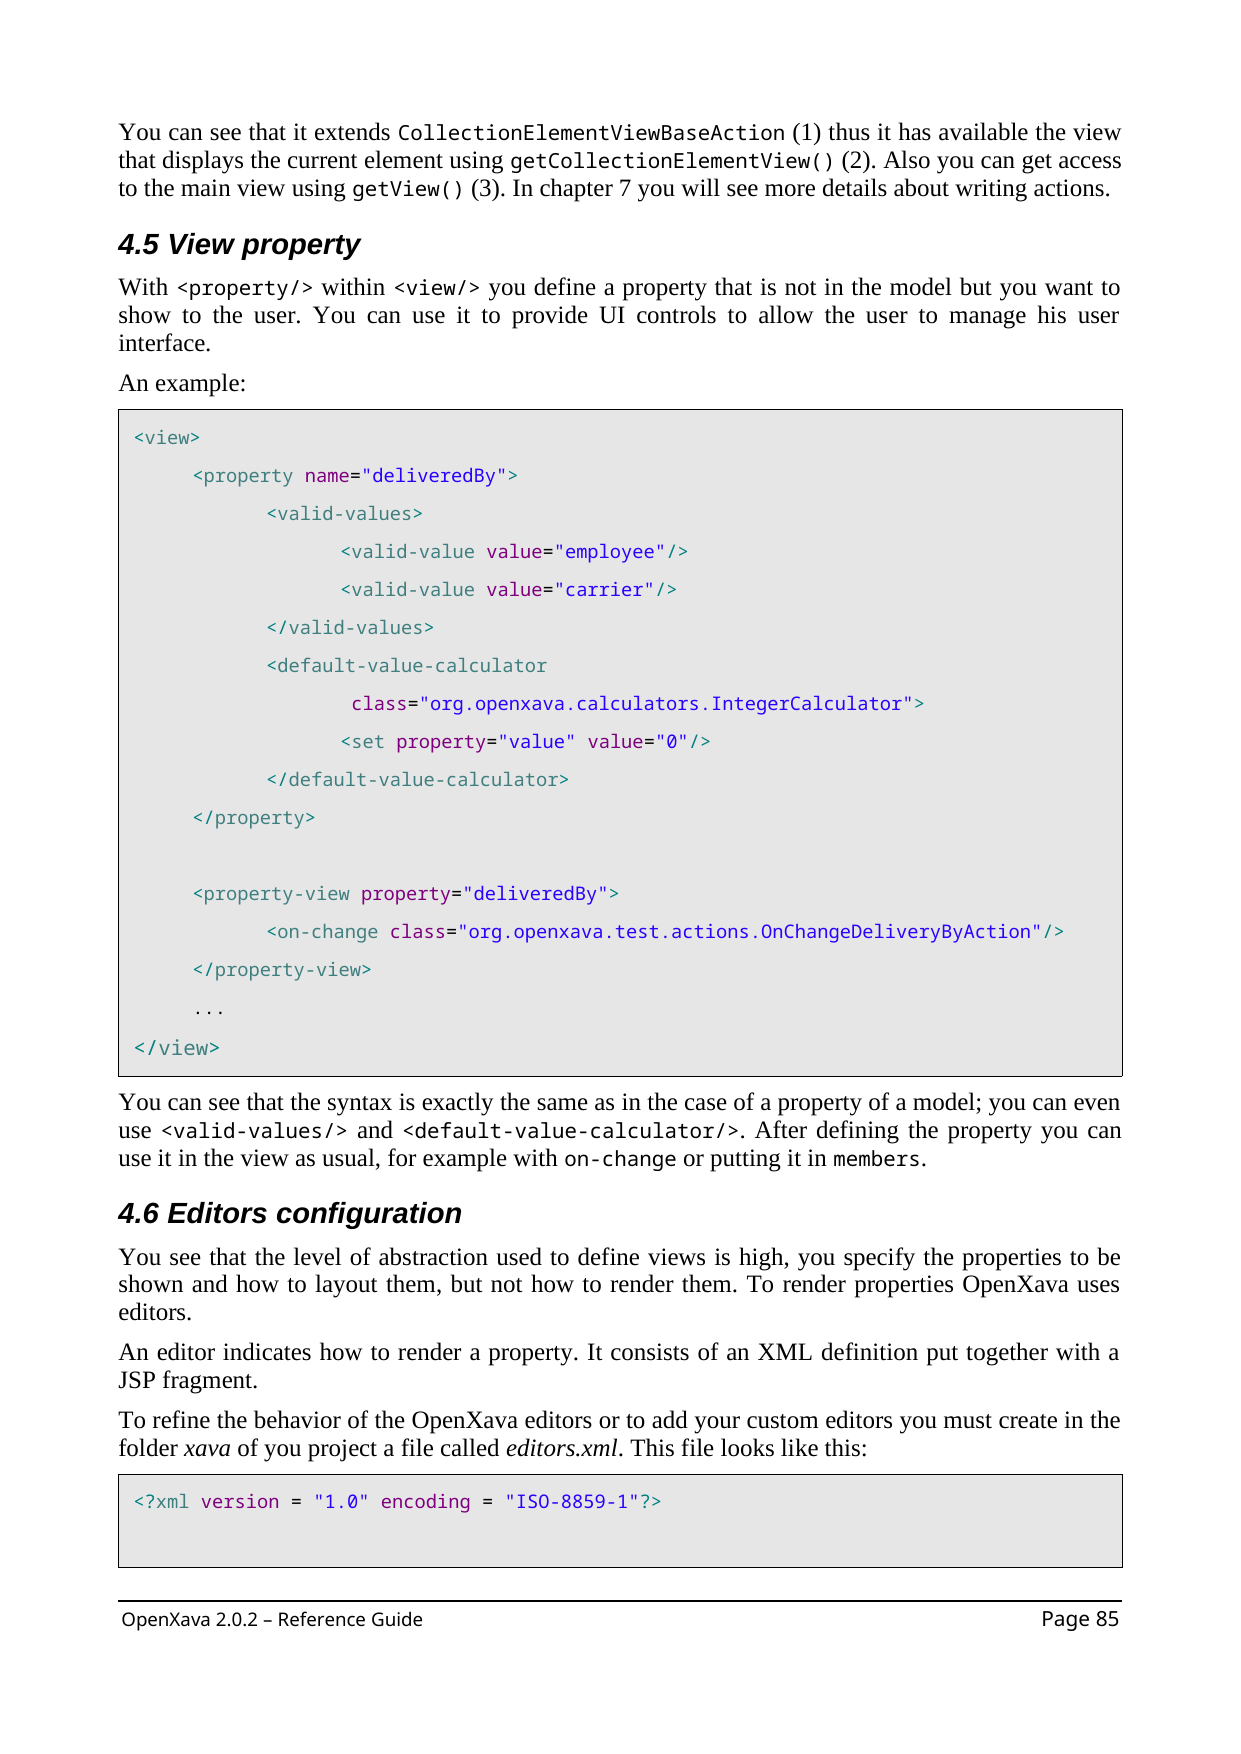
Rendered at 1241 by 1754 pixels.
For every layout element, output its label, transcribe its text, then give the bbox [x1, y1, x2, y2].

text <property-view property="deliveredBy"> [119, 866, 1122, 904]
text You see that the level of abstraction used to define views is high, you specify the properties to be shown and how to layout them, but not how to render them. To render properties OpenXava uses editors. [118, 1243, 1122, 1326]
text An editor indicates how to render a property. It consists of an XML definition put together with a JSP fragment. [118, 1338, 1122, 1394]
text You can see that the syntax is exactly the same as in the case of a property of a model; you can even use <valid-values/> and <default-value-calculator/>. After defining the property you can use it in the view as usual, for example with on-change or putting it in members. [118, 1088, 1122, 1172]
text ... [119, 980, 1122, 1018]
text <property name="deliveredBy"> [119, 447, 1122, 485]
text <?xml version = "1.0" encoding = "ISO-8859-1"?> [119, 1475, 1122, 1512]
text With <property/> within <view/> you define a property that is not in the model but you want to show to the user. You can use it to provide UI controls to allow the user to manage his user interface. [118, 273, 1122, 357]
text <on-change class="org.openxava.test.actions.OnChangeDeliveryByAction"/> [119, 904, 1122, 942]
text </valid-values> [119, 599, 1122, 637]
text <default-value-calculator [119, 637, 1122, 676]
text <valid-value value="carrier"/> [119, 561, 1122, 599]
text </property> [119, 789, 1122, 828]
text <view> [119, 410, 1122, 447]
text To refine the behavior of the OpenXava editors or to add your custom editors you must create in the folder xava of you project a file called editors.xml. This file looks like this: [118, 1406, 1122, 1462]
text class="org.openxava.calculators.IntegerCalculator"> [119, 676, 1122, 713]
text You can see that it extends CollectionElementViewBaseAction (1) thus it has available the view that displays the current element using getCollectionElementView() (2). Also you can get access to the main view using getView() (3). In chapter 7 you will see more details about writing actions. [118, 118, 1122, 203]
text An example: [118, 369, 1122, 397]
text </view> [119, 1018, 1122, 1076]
subtitle View property [118, 228, 1122, 261]
text </property-view> [119, 942, 1122, 980]
text <valid-values> [119, 485, 1122, 523]
text <valid-value value="employee"/> [119, 523, 1122, 561]
text <set property="value" value="0"/> [119, 713, 1122, 752]
subtitle Editors configuration [118, 1197, 1122, 1230]
text </default-value-calculator> [119, 752, 1122, 789]
